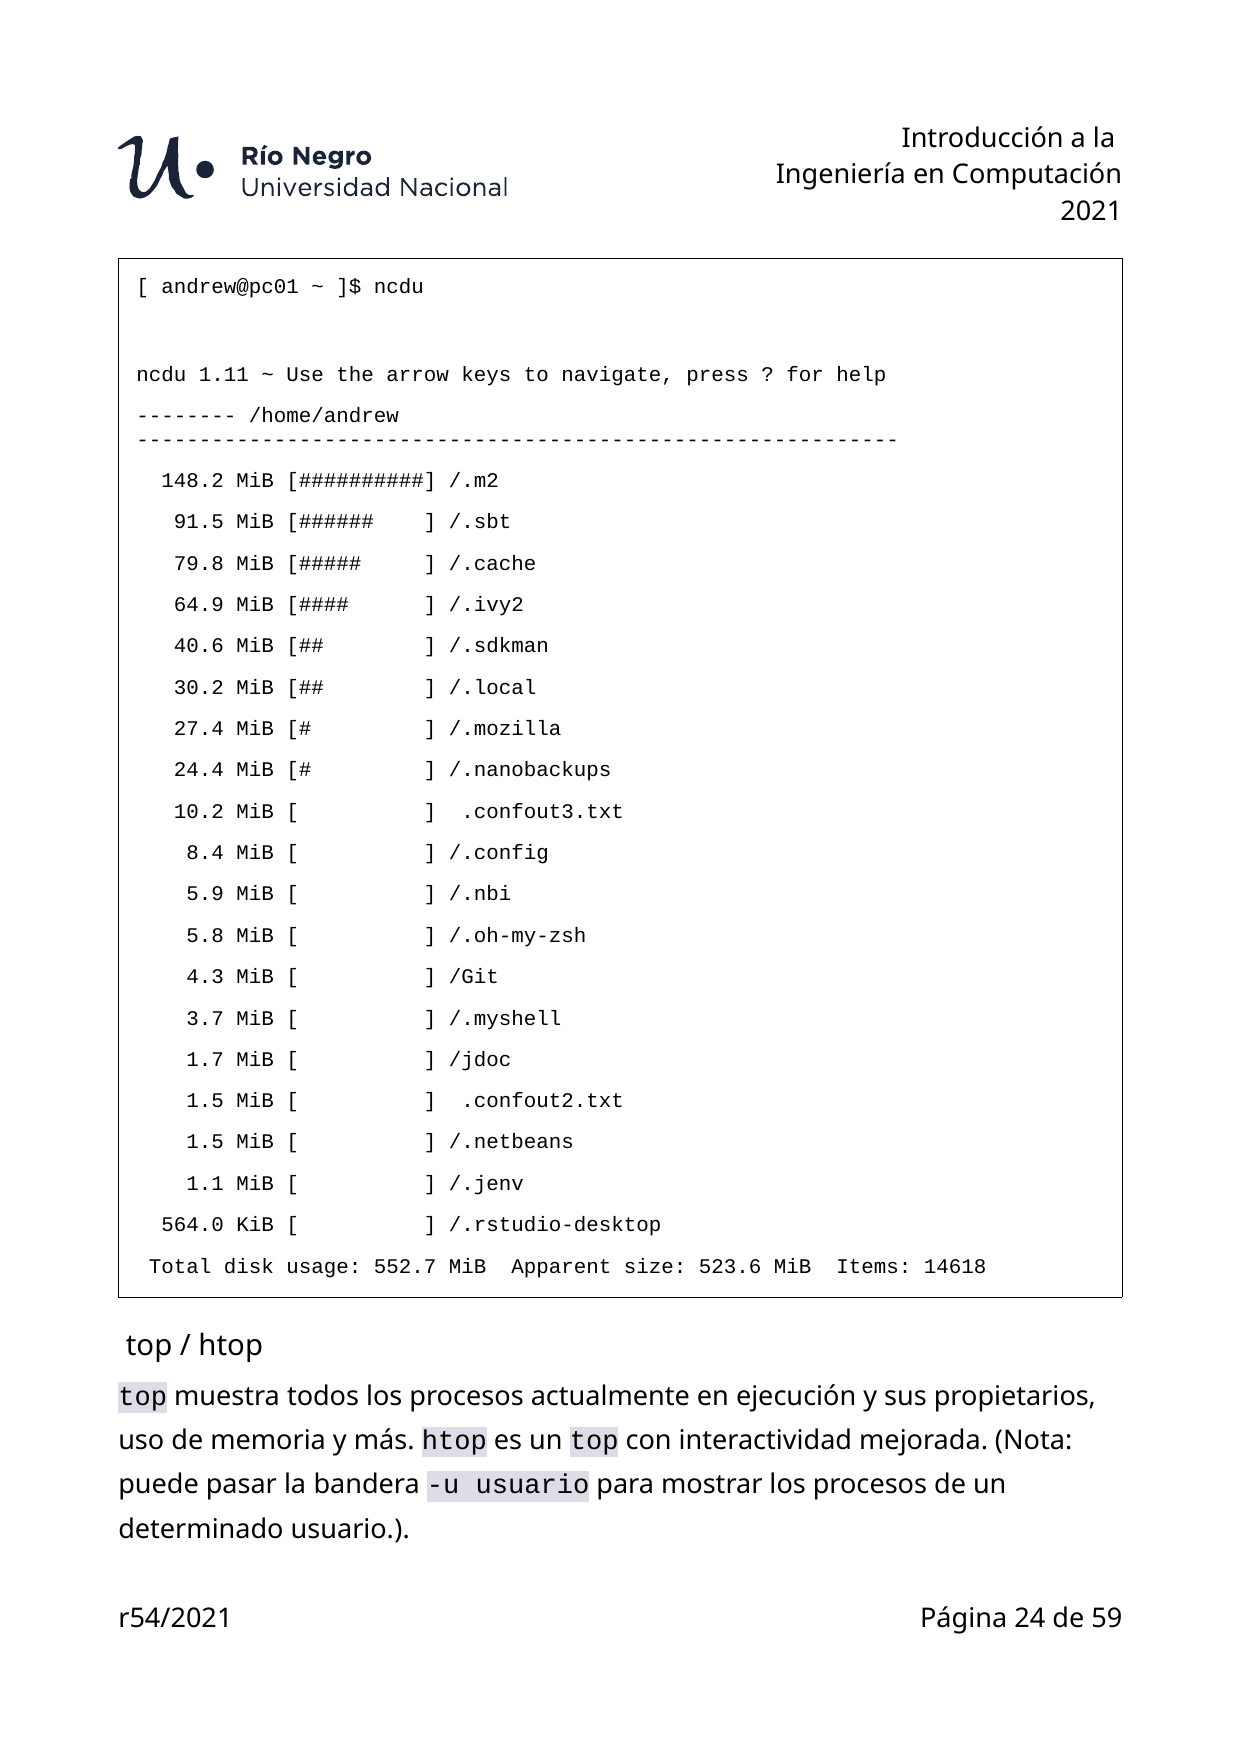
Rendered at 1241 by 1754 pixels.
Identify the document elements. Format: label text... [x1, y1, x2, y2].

text 1.7 MiB [ ] /jdoc [119, 1031, 1122, 1072]
text 1.5 MiB [ ] /.netbeans [119, 1114, 1122, 1155]
text [ andrew@pc01 ~ ]$ ncdu [119, 259, 1122, 300]
text 564.0 KiB [ ] /.rstudio-desktop [119, 1196, 1122, 1238]
text 1.1 MiB [ ] /.jenv [119, 1155, 1122, 1196]
text 91.5 MiB [###### ] /.sbt [119, 493, 1122, 535]
text 10.2 MiB [ ] .confout3.txt [119, 783, 1122, 824]
text 1.5 MiB [ ] .confout2.txt [119, 1072, 1122, 1114]
text 5.9 MiB [ ] /.nbi [119, 866, 1122, 907]
text Total disk usage: 552.7 MiB Apparent size: 523.6 MiB Items: 14618 [119, 1238, 1122, 1297]
text -------- /home/andrew ------------------------------------------------------------- [119, 387, 1122, 452]
text 40.6 MiB [## ] /.sdkman [119, 617, 1122, 659]
text 4.3 MiB [ ] /Git [119, 948, 1122, 990]
text 30.2 MiB [## ] /.local [119, 659, 1122, 700]
text 3.7 MiB [ ] /.myshell [119, 990, 1122, 1031]
text 5.8 MiB [ ] /.oh-my-zsh [119, 907, 1122, 948]
text 24.4 MiB [# ] /.nanobackups [119, 742, 1122, 783]
subtitle top / htop [118, 1323, 1122, 1363]
text 8.4 MiB [ ] /.config [119, 824, 1122, 866]
text 148.2 MiB [##########] /.m2 [119, 452, 1122, 493]
text ncdu 1.11 ~ Use the arrow keys to navigate, press ? for help [119, 346, 1122, 387]
text 27.4 MiB [# ] /.mozilla [119, 700, 1122, 742]
text 64.9 MiB [#### ] /.ivy2 [119, 576, 1122, 617]
text top muestra todos los procesos actualmente en ejecución y sus propietarios, uso de memoria y más. htop es un top con interactividad mejorada. (Nota: puede pasar la bandera -u usuario para mostrar los procesos de un determinado usuario.). [118, 1376, 1122, 1546]
text 79.8 MiB [##### ] /.cache [119, 535, 1122, 576]
